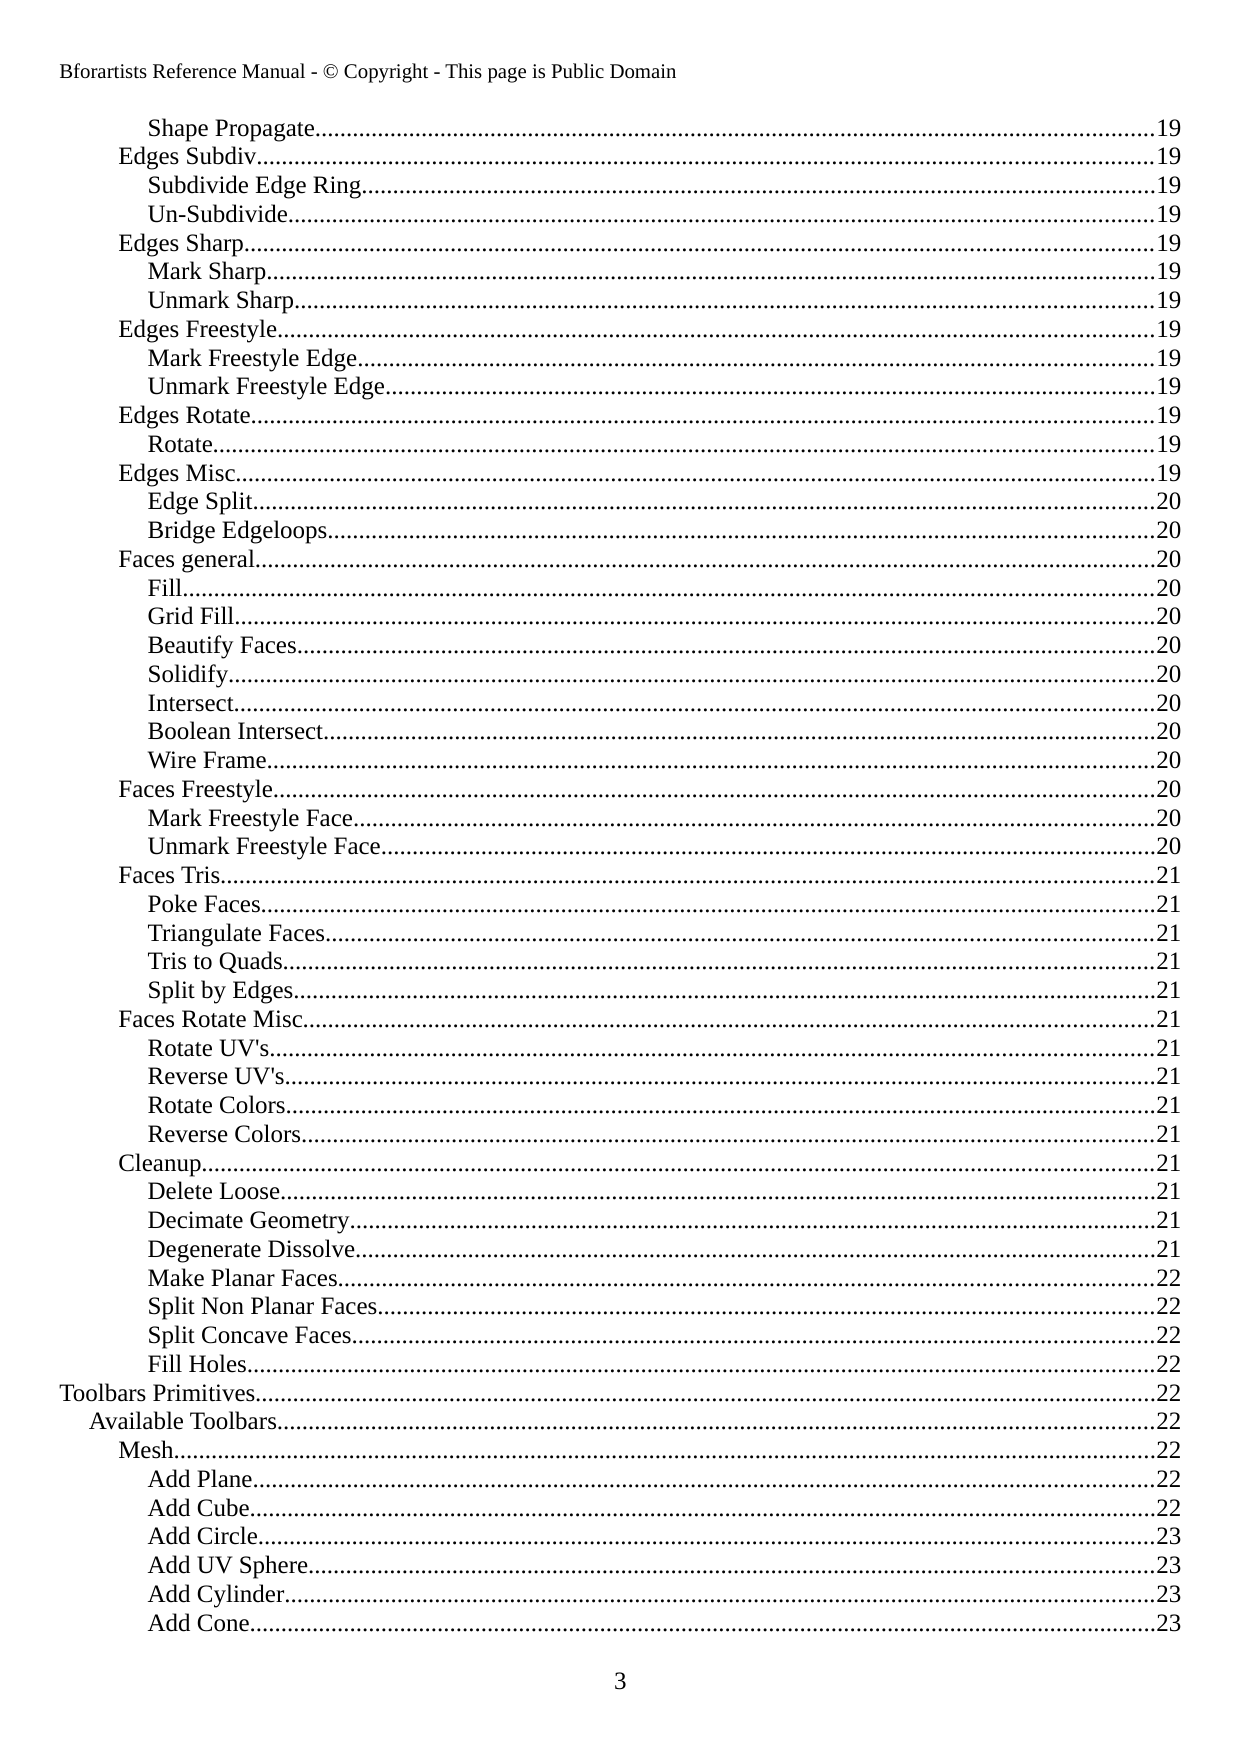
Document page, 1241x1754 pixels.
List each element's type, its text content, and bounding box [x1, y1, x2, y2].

text Intersect 20 [147, 688, 1181, 716]
text Unmark Freestyle Face 20 [147, 831, 1181, 860]
text Grid Fill 20 [147, 601, 1181, 630]
text Degenerate Dissolve 21 [147, 1234, 1181, 1263]
text Edges Rotate 19 [118, 400, 1181, 429]
text Edges Freestyle 19 [118, 314, 1181, 343]
text Wire Frame 20 [147, 745, 1181, 774]
text Tris to Quads 21 [147, 946, 1181, 975]
text Reverse Colors 21 [147, 1119, 1181, 1148]
text Available Toolbars 22 [88, 1406, 1181, 1435]
text Split Non Planar Faces 22 [147, 1291, 1181, 1320]
text Subdivide Edge Ring 19 [147, 170, 1181, 199]
text Edges Subdiv 19 [118, 141, 1181, 170]
text Toolbars Primitives 22 [59, 1378, 1181, 1406]
text Unmark Sharp 19 [147, 285, 1181, 314]
text Bridge Edgeloops 20 [147, 515, 1181, 544]
text Faces general 20 [118, 544, 1181, 573]
text Delete Loose 21 [147, 1176, 1181, 1205]
text Rotate Colors 21 [147, 1090, 1181, 1119]
text Boolean Intersect 20 [147, 716, 1181, 745]
text Fill Holes 22 [147, 1349, 1181, 1378]
text Triangulate Faces 21 [147, 918, 1181, 946]
text Add Cylinder 23 [147, 1579, 1181, 1608]
text Mark Freestyle Edge 19 [147, 343, 1181, 371]
text Faces Freestyle 20 [118, 774, 1181, 803]
text Cleanup 21 [118, 1148, 1181, 1176]
text Add Circle 23 [147, 1521, 1181, 1550]
text Faces Tris 21 [118, 860, 1181, 889]
text Poke Faces 21 [147, 889, 1181, 918]
text Solidify 20 [147, 659, 1181, 688]
text Split Concave Faces 22 [147, 1320, 1181, 1349]
text Shape Propagate 19 [147, 113, 1181, 141]
text Decimate Geometry 21 [147, 1205, 1181, 1234]
text Un-Subdivide 19 [147, 199, 1181, 228]
text Fill 20 [147, 573, 1181, 601]
text Add Cone 23 [147, 1608, 1181, 1636]
text Edges Sharp 19 [118, 228, 1181, 256]
text Add Cube 22 [147, 1493, 1181, 1521]
text Split by Edges 21 [147, 975, 1181, 1004]
text Edge Split 20 [147, 486, 1181, 515]
text Rotate 19 [147, 429, 1181, 458]
text Mark Freestyle Face 20 [147, 803, 1181, 831]
text Reverse UV's 21 [147, 1061, 1181, 1090]
text Make Planar Faces 22 [147, 1263, 1181, 1291]
text Faces Rotate Misc 21 [118, 1004, 1181, 1033]
text Unmark Freestyle Edge 19 [147, 371, 1181, 400]
text Add Plane 22 [147, 1464, 1181, 1493]
text Add UV Sphere 23 [147, 1550, 1181, 1579]
text Rotate UV's 21 [147, 1033, 1181, 1061]
text Mark Sharp 19 [147, 256, 1181, 285]
text Edges Misc 19 [118, 458, 1181, 486]
text Beautify Faces 20 [147, 630, 1181, 659]
text Mesh 22 [118, 1435, 1181, 1464]
